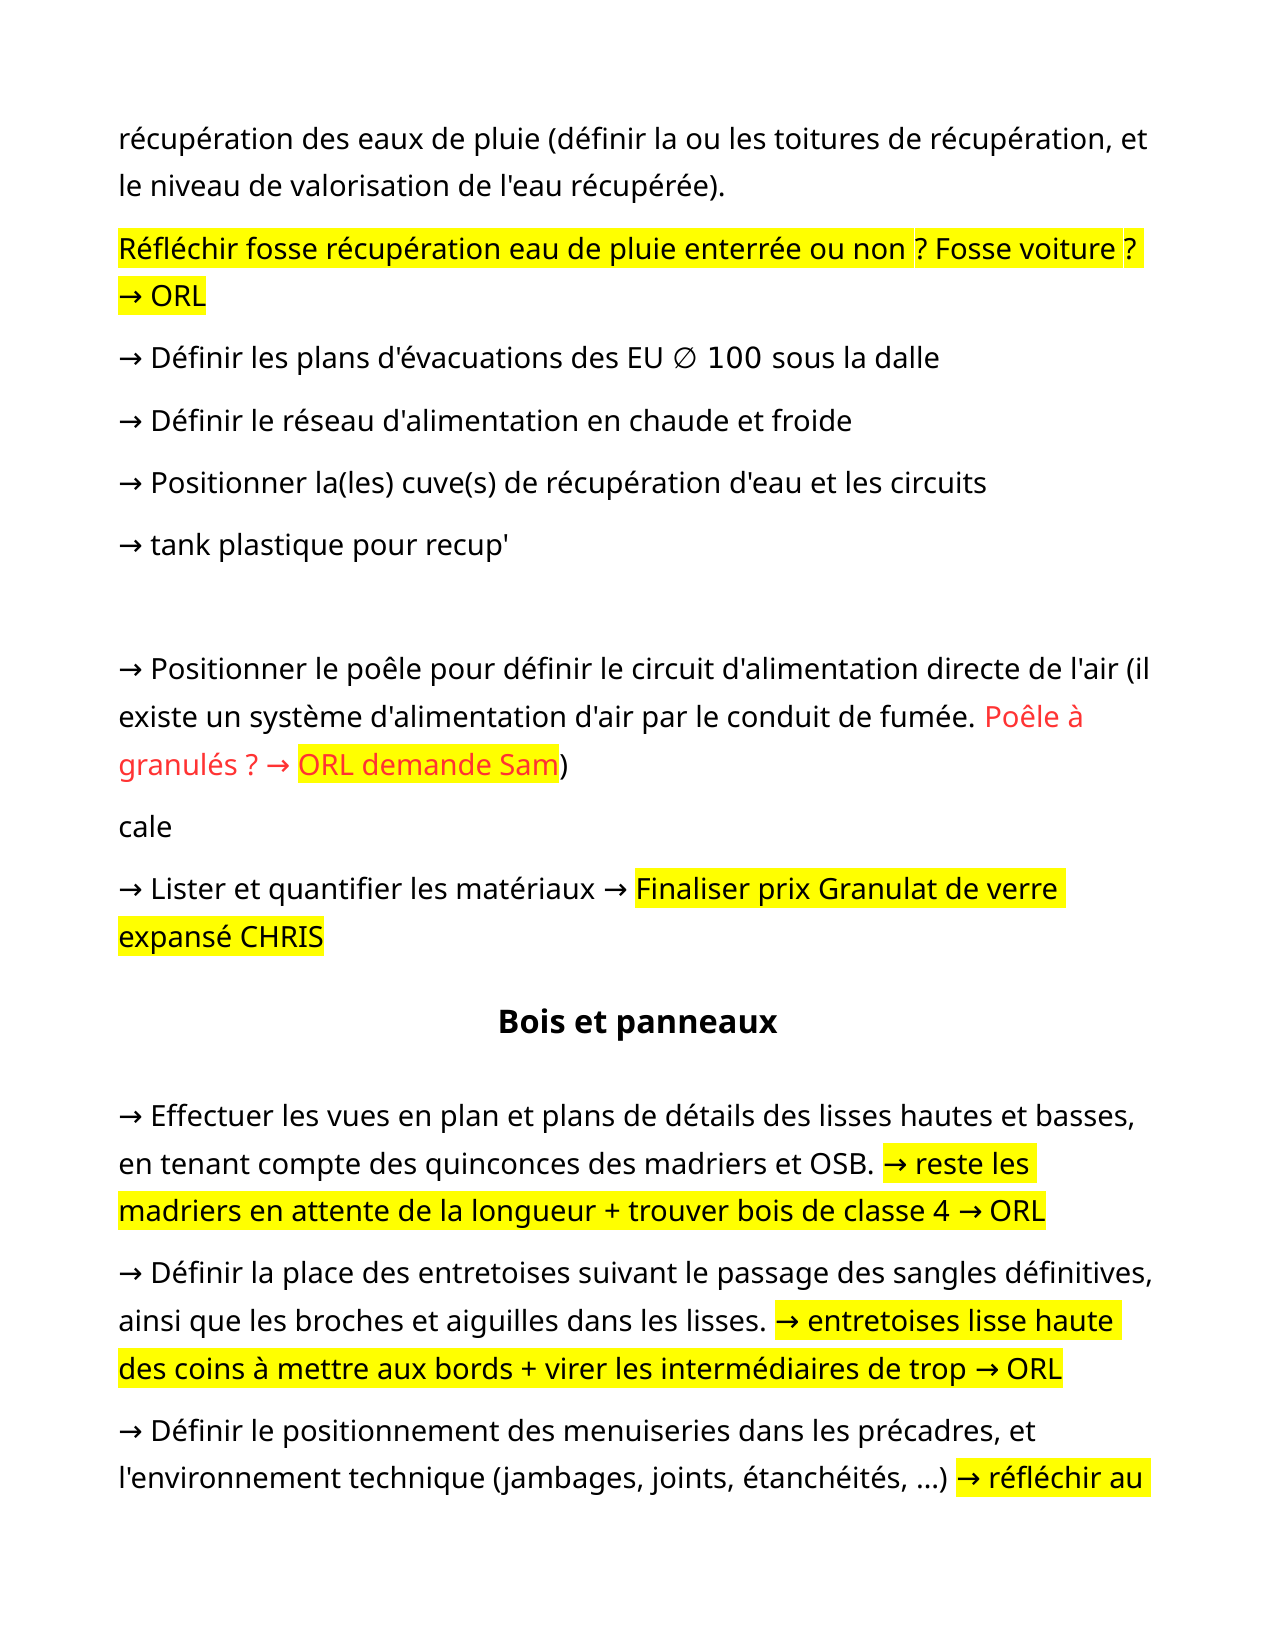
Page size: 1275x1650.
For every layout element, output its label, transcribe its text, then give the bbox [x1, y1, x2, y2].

text cale [118, 806, 1157, 846]
text → Définir le réseau d'alimentation en chaude et froide [118, 400, 1157, 439]
text → Définir les plans d'évacuations des EU ∅ 100 sous la dalle [118, 338, 1157, 377]
text récupération des eaux de pluie (définir la ou les toitures de récupération, et le niveau de valorisation de l'eau récupérée). [118, 118, 1157, 205]
text → Effectuer les vues en plan et plans de détails des lisses hautes et basses, en tenant compte des quinconces des madriers et OSB. → reste les madriers en attente de la longueur + trouver bois de classe 4 → ORL [118, 1095, 1157, 1230]
text Réfléchir fosse récupération eau de pluie enterrée ou non ? Fosse voiture ? → ORL [118, 228, 1157, 315]
text → tank plastique pour recup' [118, 524, 1157, 564]
text → Lister et quantifier les matériaux → Finaliser prix Granulat de verre expansé CHRIS [118, 868, 1157, 956]
text → Positionner le poêle pour définir le circuit d'alimentation directe de l'air (il existe un système d'alimentation d'air par le conduit de fumée. Poêle à granulés ? → ORL demande Sam) [118, 649, 1157, 783]
text → Définir le positionnement des menuiseries dans les précadres, et l'environnement technique (jambages, joints, étanchéités, …) → réfléchir au [118, 1410, 1157, 1497]
subtitle Bois et panneaux [118, 999, 1157, 1043]
text → Positionner la(les) cuve(s) de récupération d'eau et les circuits [118, 462, 1157, 502]
text → Définir la place des entretoises suivant le passage des sangles définitives, ainsi que les broches et aiguilles dans les lisses. → entretoises lisse haute des coins à mettre aux bords + virer les intermédiaires de trop → ORL [118, 1253, 1157, 1388]
